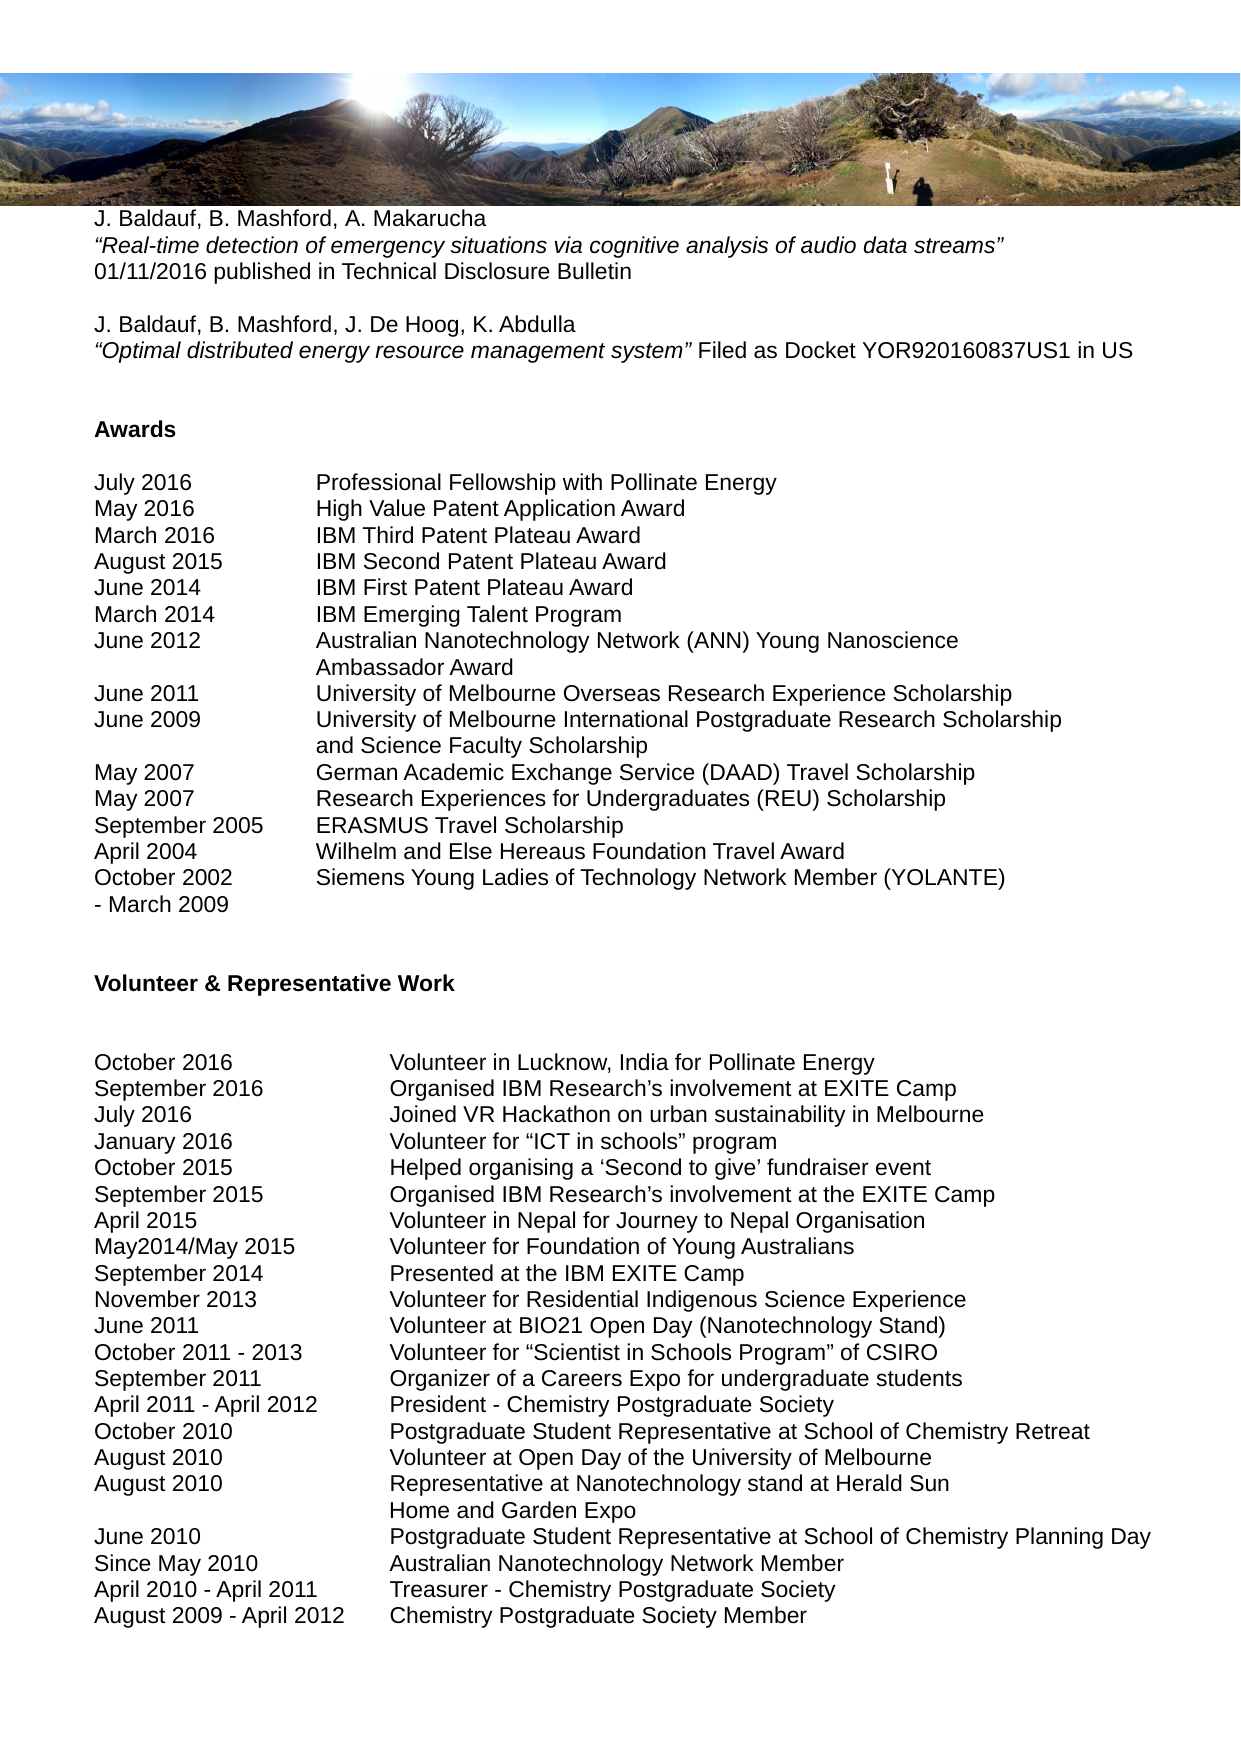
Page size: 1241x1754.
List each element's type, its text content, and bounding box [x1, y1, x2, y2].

text September 2011 Organizer of a Careers Expo for undergraduate students [20, 1365, 1152, 1391]
text June 2014 IBM First Patent Plateau Award [20, 574, 1152, 601]
text Since May 2010 Australian Nanotechnology Network Member [20, 1549, 1152, 1576]
text J. Baldauf, B. Mashford, A. Makarucha [94, 206, 1152, 232]
text July 2016 Professional Fellowship with Pollinate Energy [20, 469, 1152, 495]
text August 2009 - April 2012 Chemistry Postgraduate Society Member [20, 1602, 1152, 1628]
text October 2010 Postgraduate Student Representative at School of Chemistry Retreat [20, 1418, 1152, 1444]
text August 2010 Volunteer at Open Day of the University of Melbourne [20, 1444, 1152, 1470]
text Home and Garden Expo [389, 1497, 1152, 1523]
text “Real-time detection of emergency situations via cognitive analysis of audio data streams” [20, 232, 1152, 258]
text September 2016 Organised IBM Research’s involvement at EXITE Camp [20, 1075, 1152, 1101]
text August 2015 IBM Second Patent Plateau Award [20, 548, 1152, 574]
text May 2007 German Academic Exchange Service (DAAD) Travel Scholarship [94, 759, 1152, 785]
text January 2016 Volunteer for “ICT in schools” program [20, 1128, 1152, 1154]
text October 2011 - 2013 Volunteer for “Scientist in Schools Program” of CSIRO [20, 1339, 1152, 1365]
text April 2004 Wilhelm and Else Hereaus Foundation Travel Award [94, 838, 1152, 864]
text July 2016 Joined VR Hackathon on urban sustainability in Melbourne [20, 1101, 1152, 1128]
text November 2013 Volunteer for Residential Indigenous Science Experience [20, 1286, 1152, 1312]
text - March 2009 [94, 891, 1152, 917]
text June 2009 University of Melbourne International Postgraduate Research Scholarship and Science Faculty Scholarship [94, 706, 1152, 759]
text September 2014 Presented at the IBM EXITE Camp [20, 1259, 1152, 1286]
text May 2007 Research Experiences for Undergraduates (REU) Scholarship [94, 785, 1152, 812]
text October 2002 Siemens Young Ladies of Technology Network Member (YOLANTE) [94, 864, 1152, 891]
text April 2010 - April 2011 Treasurer - Chemistry Postgraduate Society [20, 1576, 1152, 1602]
picture [0, 73, 1241, 206]
text March 2014 IBM Emerging Talent Program [20, 601, 1152, 627]
text Volunteer & Representative Work [20, 970, 1152, 996]
text May2014/May 2015 Volunteer for Foundation of Young Australians [20, 1233, 1152, 1259]
text Awards [20, 416, 1152, 443]
text October 2016 Volunteer in Lucknow, India for Pollinate Energy [20, 1049, 1152, 1075]
text 01/11/2016 published in Technical Disclosure Bulletin [94, 258, 1152, 284]
text September 2015 Organised IBM Research’s involvement at the EXITE Camp [20, 1181, 1152, 1207]
text August 2010 Representative at Nanotechnology stand at Herald Sun [20, 1470, 1152, 1497]
text May 2016 High Value Patent Application Award [20, 495, 1152, 522]
text “Optimal distributed energy resource management system” Filed as Docket YOR920160837US1 in US [94, 337, 1152, 363]
text September 2005 ERASMUS Travel Scholarship [94, 812, 1152, 838]
text June 2010 Postgraduate Student Representative at School of Chemistry Planning Day [20, 1523, 1152, 1549]
text March 2016 IBM Third Patent Plateau Award [20, 522, 1152, 548]
text J. Baldauf, B. Mashford, J. De Hoog, K. Abdulla [94, 311, 1152, 337]
text April 2011 - April 2012 President - Chemistry Postgraduate Society [20, 1391, 1152, 1418]
text June 2012 Australian Nanotechnology Network (ANN) Young Nanoscience Ambassador Award [20, 627, 1152, 680]
text October 2015 Helped organising a ‘Second to give’ fundraiser event [20, 1154, 1152, 1181]
text June 2011 University of Melbourne Overseas Research Experience Scholarship [20, 680, 1152, 706]
text June 2011 Volunteer at BIO21 Open Day (Nanotechnology Stand) [20, 1312, 1152, 1339]
text April 2015 Volunteer in Nepal for Journey to Nepal Organisation [20, 1207, 1152, 1233]
